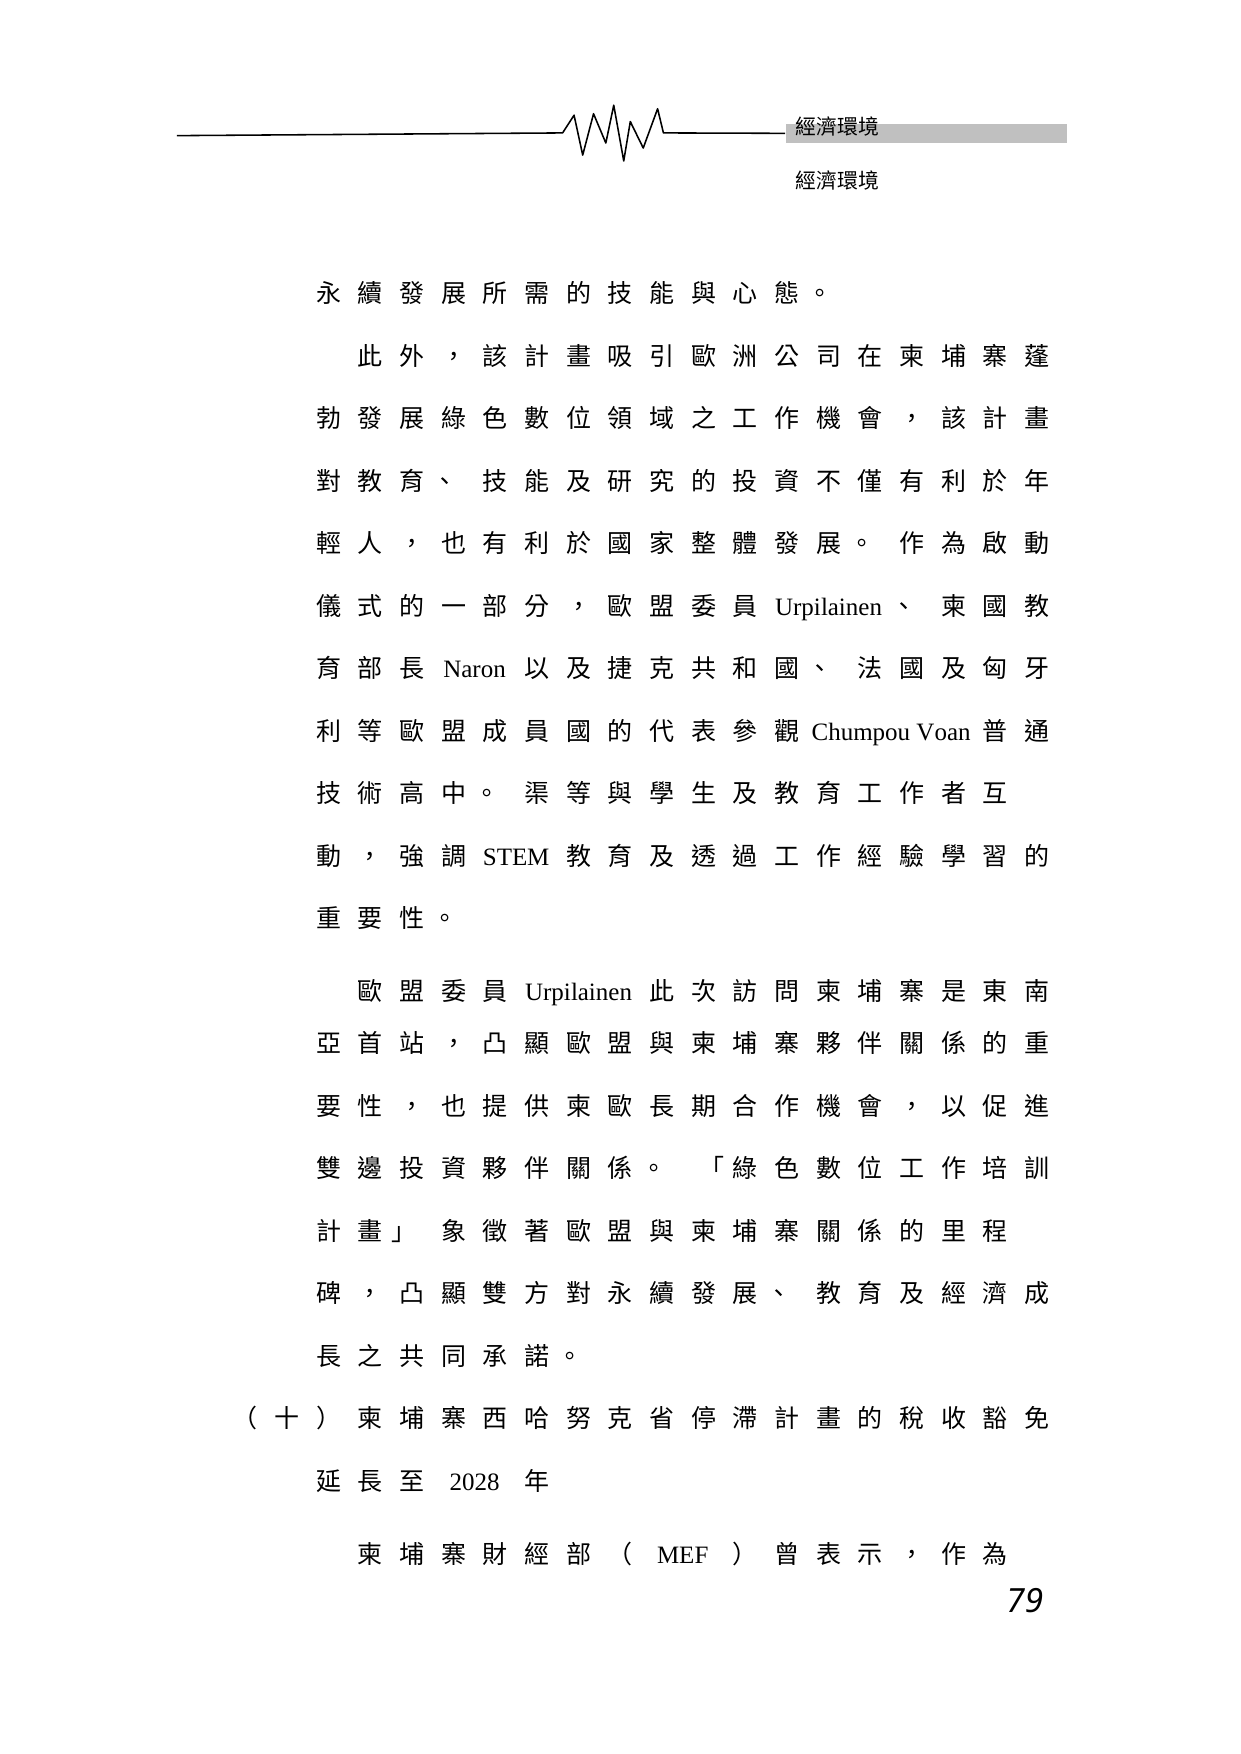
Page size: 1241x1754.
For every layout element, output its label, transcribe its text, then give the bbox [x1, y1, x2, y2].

text 此外，該計畫吸引歐洲公司在柬埔寨蓬勃發展綠色數位領域之工作機會，該計畫對教育、技能及研究的投資不僅有利於年輕人，也有利於國家整體發展。作為啟動儀式的一部分，歐盟委員Urpilainen、柬國教育部長Naron以及捷克共和國、法國及匈牙利等歐盟成員國的代表參觀Chumpou Voan普通技術高中。渠等與學生及教育工作者互動，強調STEM教育及透過工作經驗學習的重要性。 [281, 313, 1058, 938]
text 歐盟委員Urpilainen此次訪問柬埔寨是東南亞首站，凸顯歐盟與柬埔寨夥伴關係的重要性，也提供柬歐長期合作機會，以促進雙邊投資夥伴關係。「綠色數位工作培訓計畫」象徵著歐盟與柬埔寨關係的里程碑，凸顯雙方對永續發展、教育及經濟成長之共同承諾。 [281, 938, 1058, 1375]
text （十）柬埔寨西哈努克省停滯計畫的稅收豁免延長至2028年 [207, 1375, 1058, 1500]
text 永續發展所需的技能與心態。 [281, 250, 1058, 313]
text 柬埔寨財經部（MEF）曾表示，作為 [281, 1500, 1058, 1563]
